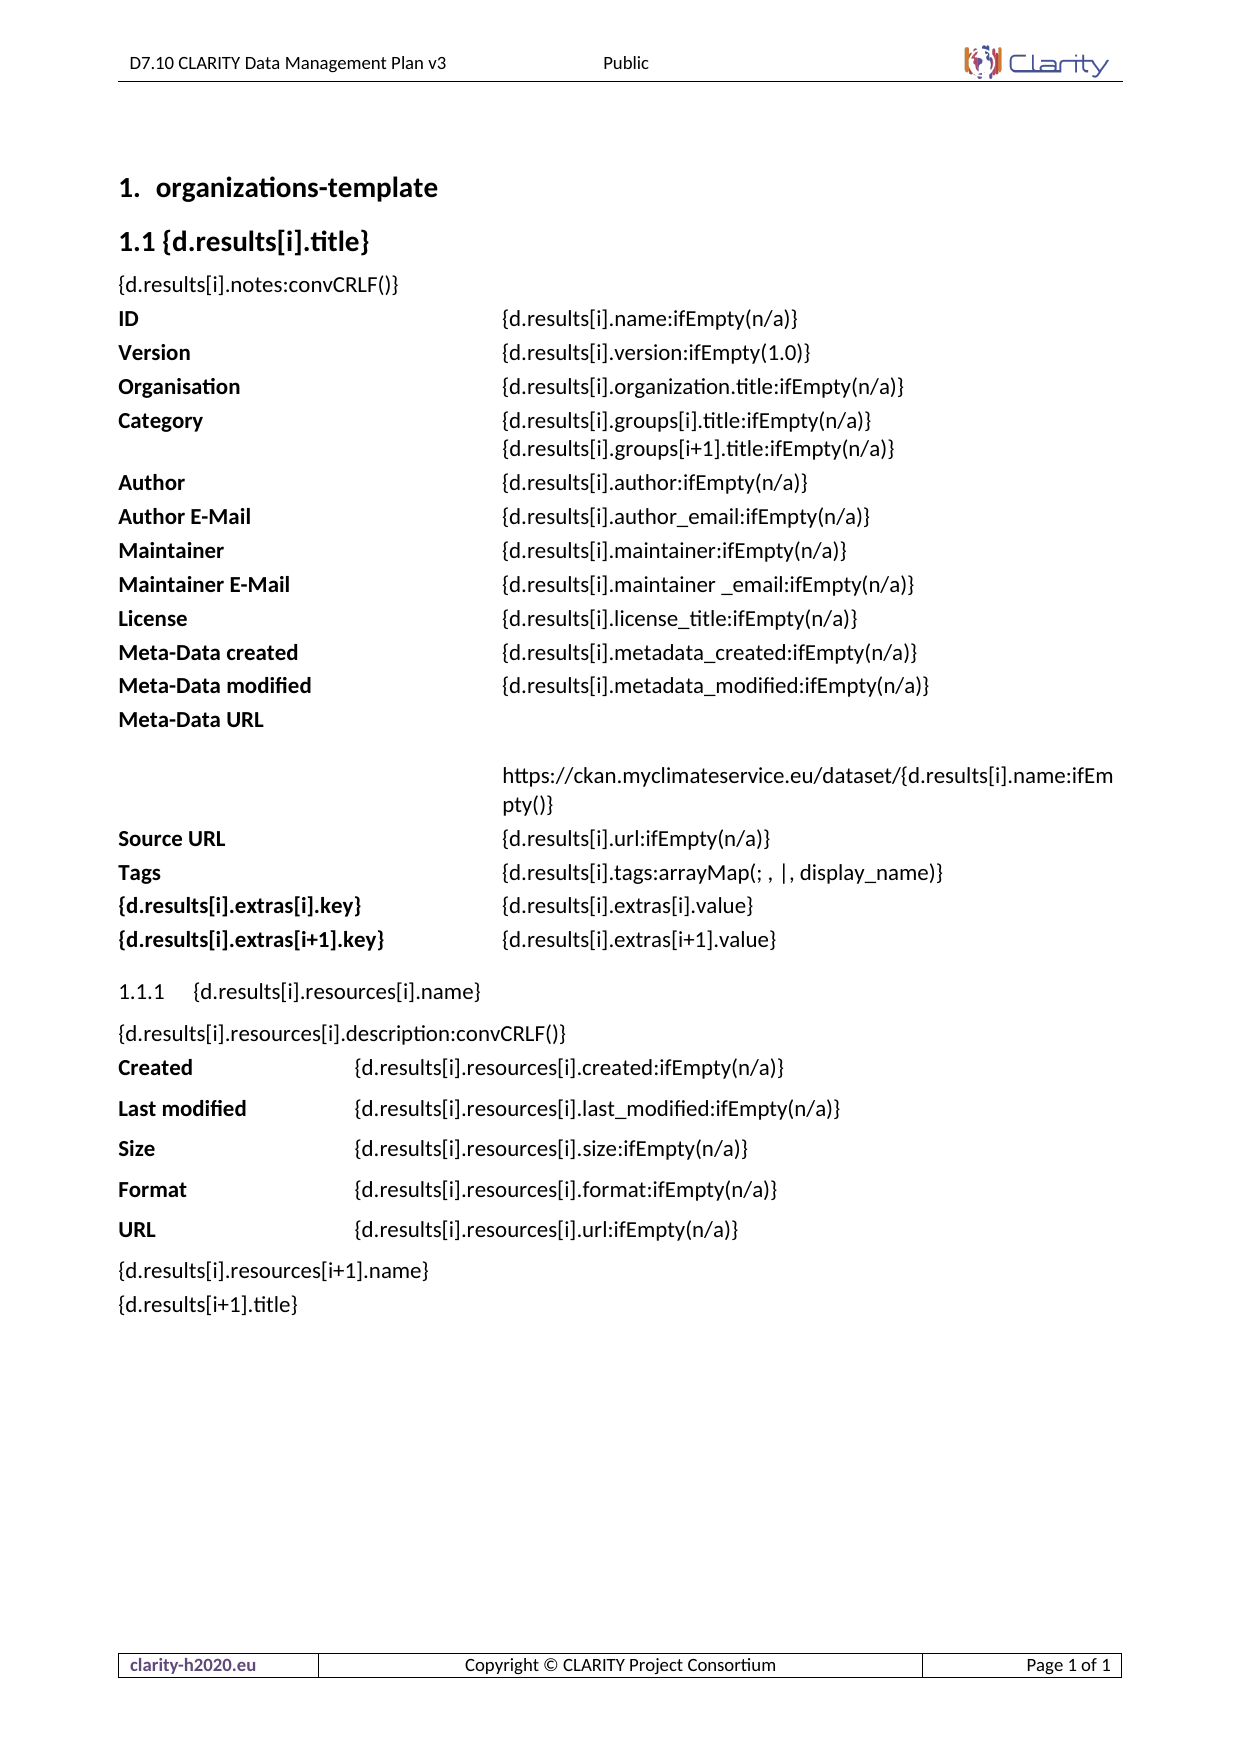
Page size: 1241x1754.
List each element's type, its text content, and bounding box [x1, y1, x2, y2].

text Author {d.results[i].author:ifEmpty(n/a)} [118, 468, 1122, 496]
text {d.results[i].notes:convCRLF()} [118, 270, 1122, 298]
text Organisation {d.results[i].organization.title:ifEmpty(n/a)} [118, 372, 1122, 400]
text Size {d.results[i].resources[i].size:ifEmpty(n/a)} [118, 1134, 1122, 1162]
text 1.1 {d.results[i].title} [118, 223, 1122, 258]
text Maintainer E-Mail {d.results[i].maintainer _email:ifEmpty(n/a)} [118, 570, 1122, 598]
text Last modified {d.results[i].resources[i].last_modified:ifEmpty(n/a)} [118, 1094, 1122, 1122]
text {d.results[i].extras[i+1].key} {d.results[i].extras[i+1].value} [118, 926, 1122, 953]
text ID {d.results[i].name:ifEmpty(n/a)} [118, 304, 1122, 332]
text Meta-Data URL https://ckan.myclimateservice.eu/dataset/{d.results[i].name:ifEmpty()} [118, 706, 1122, 818]
text {d.results[i].extras[i].key} {d.results[i].extras[i].value} [118, 892, 1122, 919]
text Tags {d.results[i].tags:arrayMap(; , |, display_name)} [118, 858, 1122, 886]
text Created {d.results[i].resources[i].created:ifEmpty(n/a)} [118, 1053, 1122, 1081]
text Category {d.results[i].groups[i].title:ifEmpty(n/a)} {d.results[i].groups[i+1].title:ifEmpty(n/a)} [118, 406, 1122, 462]
text URL {d.results[i].resources[i].url:ifEmpty(n/a)} [118, 1215, 1122, 1243]
text Version {d.results[i].version:ifEmpty(1.0)} [118, 338, 1122, 366]
list {d.results[i].resources[i].name} [118, 977, 1122, 1005]
text Format {d.results[i].resources[i].format:ifEmpty(n/a)} [118, 1175, 1122, 1203]
text Author E-Mail {d.results[i].author_email:ifEmpty(n/a)} [118, 502, 1122, 530]
text Meta-Data created {d.results[i].metadata_created:ifEmpty(n/a)} [118, 638, 1122, 666]
picture [961, 44, 1112, 81]
text Source URL {d.results[i].url:ifEmpty(n/a)} [118, 824, 1122, 852]
subtitle organizations-template [118, 169, 1122, 205]
text {d.results[i+1].title} [118, 1290, 1122, 1318]
text License {d.results[i].license_title:ifEmpty(n/a)} [118, 604, 1122, 632]
text Maintainer {d.results[i].maintainer:ifEmpty(n/a)} [118, 536, 1122, 564]
text {d.results[i].resources[i+1].name} [118, 1256, 1122, 1284]
text Meta-Data modified {d.results[i].metadata_modified:ifEmpty(n/a)} [118, 672, 1122, 700]
text {d.results[i].resources[i].description:convCRLF()} [118, 1019, 1122, 1047]
